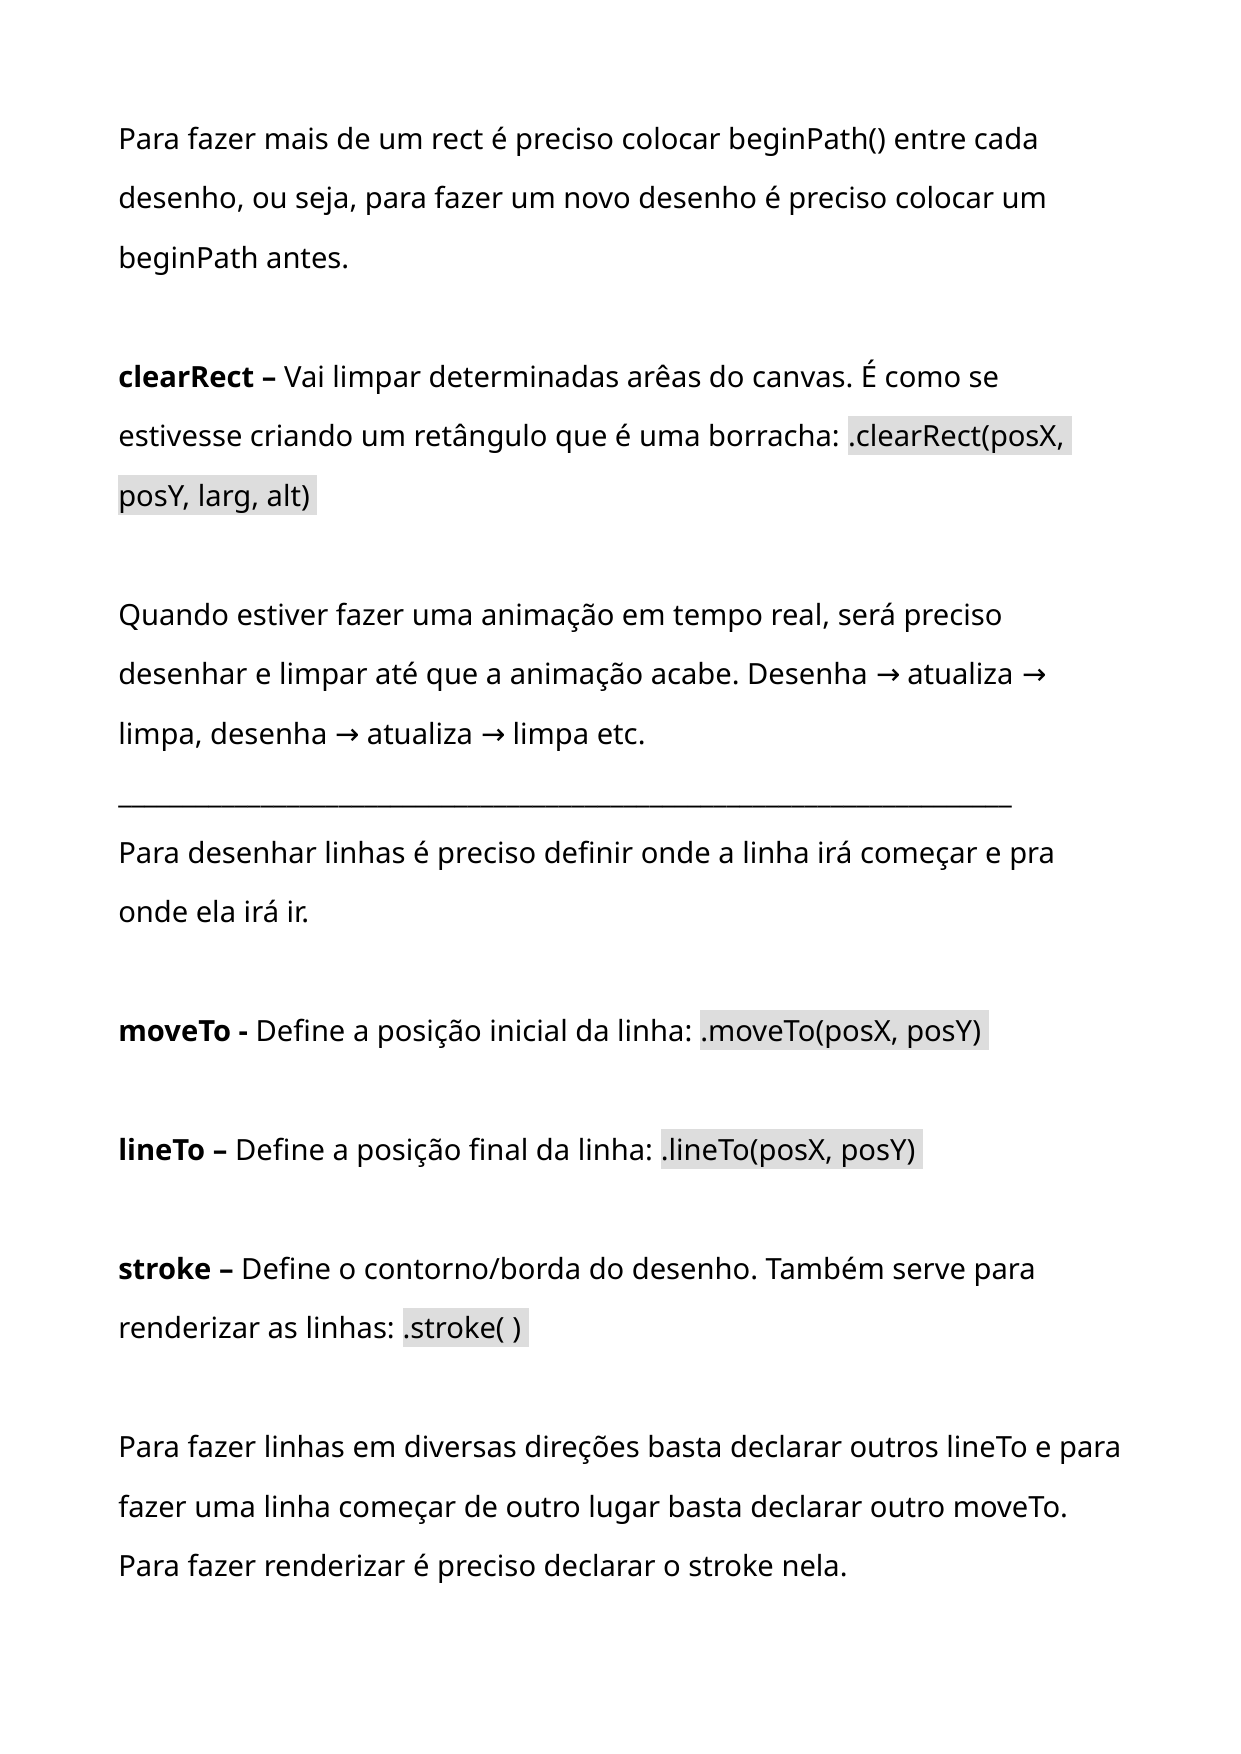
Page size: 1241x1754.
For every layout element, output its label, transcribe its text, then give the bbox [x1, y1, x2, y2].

text Para fazer linhas em diversas direções basta declarar outros lineTo e para fazer uma linha começar de outro lugar basta declarar outro moveTo. Para fazer renderizar é preciso declarar o stroke nela. [118, 1427, 1122, 1585]
text Para fazer mais de um rect é preciso colocar beginPath() entre cada desenho, ou seja, para fazer um novo desenho é preciso colocar um beginPath antes. [118, 118, 1122, 277]
text Quando estiver fazer uma animação em tempo real, será preciso desenhar e limpar até que a animação acabe. Desenha → atualiza → limpa, desenha → atualiza → limpa etc. [118, 594, 1122, 753]
text _____________________________________________________________________ [118, 772, 1122, 812]
text moveTo - Define a posição inicial da linha: .moveTo(posX, posY) [118, 1010, 1122, 1050]
text clearRect – Vai limpar determinadas arêas do canvas. É como se estivesse criando um retângulo que é uma borracha: .clearRect(posX, posY, larg, alt) [118, 356, 1122, 515]
text stroke – Define o contorno/borda do desenho. Também serve para renderizar as linhas: .stroke( ) [118, 1248, 1122, 1347]
text lineTo – Define a posição final da linha: .lineTo(posX, posY) [118, 1129, 1122, 1169]
text Para desenhar linhas é preciso definir onde a linha irá começar e pra onde ela irá ir. [118, 832, 1122, 931]
